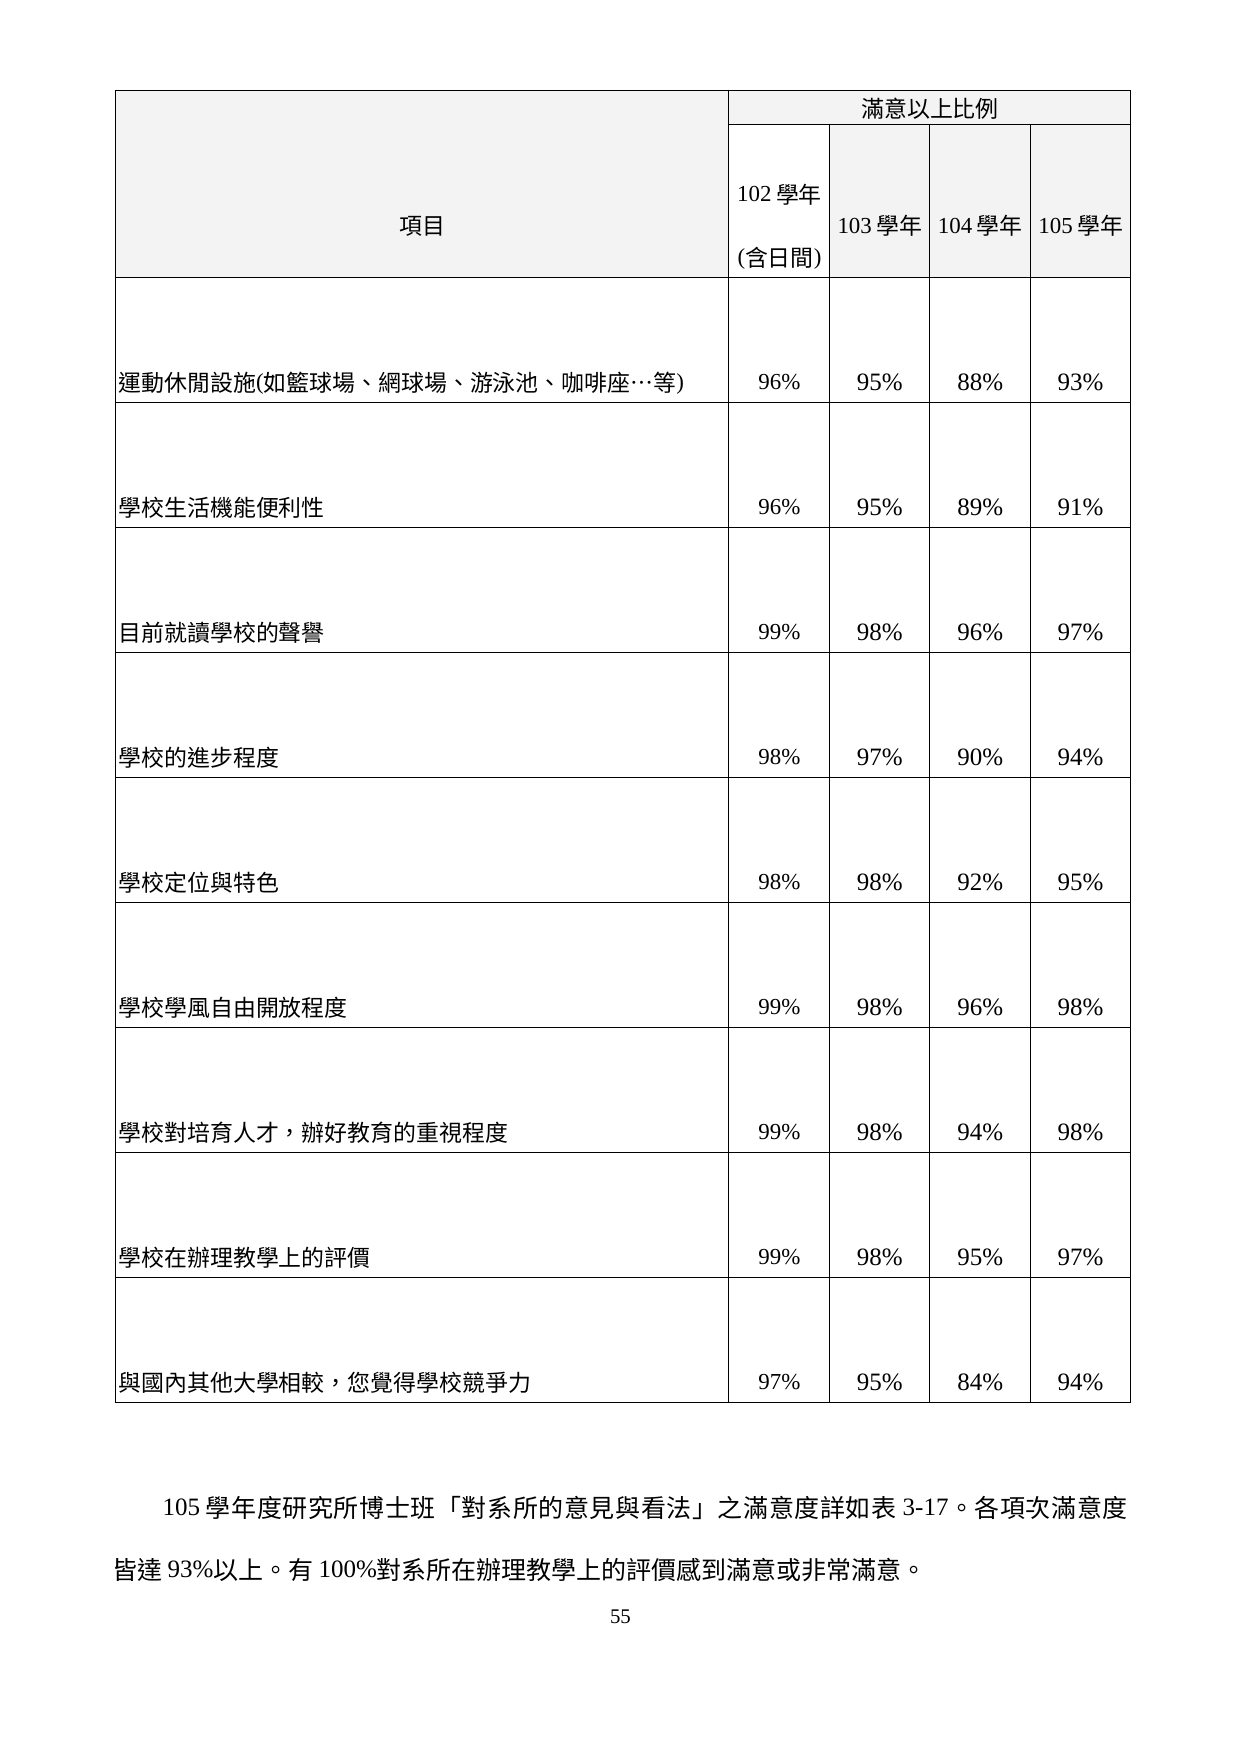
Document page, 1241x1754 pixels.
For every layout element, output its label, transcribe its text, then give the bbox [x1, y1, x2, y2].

table_header 滿意以上比例 [729, 91, 1130, 124]
table_cell 91% [1031, 403, 1130, 527]
table_header 項目 [116, 91, 728, 277]
table_cell 運動休閒設施(如籃球場、網球場、游泳池、咖啡座…等) [116, 278, 728, 402]
table_cell 學校定位與特色 [116, 778, 728, 902]
table_cell 學校的進步程度 [116, 653, 728, 777]
table_cell 84% [930, 1278, 1030, 1402]
table_cell 104學年 [930, 125, 1030, 277]
table_cell 99% [729, 1028, 829, 1152]
table_cell 98% [830, 778, 929, 902]
table_cell 92% [930, 778, 1030, 902]
table_cell 98% [830, 1153, 929, 1277]
table_cell 99% [729, 903, 829, 1027]
table_cell 學校在辦理教學上的評價 [116, 1153, 728, 1277]
table_cell 89% [930, 403, 1030, 527]
table_cell 98% [1031, 903, 1130, 1027]
table_cell 與國內其他大學相較，您覺得學校競爭力 [116, 1278, 728, 1402]
table_cell 97% [729, 1278, 829, 1402]
table_cell 96% [930, 528, 1030, 652]
table_cell 99% [729, 528, 829, 652]
table_cell 95% [930, 1153, 1030, 1277]
table_cell 98% [830, 1028, 929, 1152]
table_cell 目前就讀學校的聲譽 [116, 528, 728, 652]
table_cell 90% [930, 653, 1030, 777]
table_cell 94% [1031, 1278, 1130, 1402]
table_cell 98% [830, 528, 929, 652]
table_cell 94% [930, 1028, 1030, 1152]
table_cell 98% [830, 903, 929, 1027]
text 105學年度研究所博士班「對系所的意見與看法」之滿意度詳如表3-17。各項次滿意度皆達93%以上。有100%對系所在辦理教學上的評價感到滿意或非常滿意。 [112, 1464, 1128, 1589]
table_cell 93% [1031, 278, 1130, 402]
table_cell 95% [830, 403, 929, 527]
table_cell 學校學風自由開放程度 [116, 903, 728, 1027]
table_cell 97% [830, 653, 929, 777]
table_cell 94% [1031, 653, 1130, 777]
table_cell 98% [1031, 1028, 1130, 1152]
table_cell 95% [830, 278, 929, 402]
table_cell 96% [930, 903, 1030, 1027]
table_cell 96% [729, 403, 829, 527]
table_cell 97% [1031, 528, 1130, 652]
table_cell 98% [729, 653, 829, 777]
table_cell 97% [1031, 1153, 1130, 1277]
table_cell 學校生活機能便利性 [116, 403, 728, 527]
table_cell 102學年 (含日間) [729, 125, 829, 277]
table_cell 95% [1031, 778, 1130, 902]
table_cell 95% [830, 1278, 929, 1402]
table_cell 88% [930, 278, 1030, 402]
table_cell 學校對培育人才，辦好教育的重視程度 [116, 1028, 728, 1152]
table_cell 98% [729, 778, 829, 902]
table_cell 105學年 [1031, 125, 1130, 277]
table_cell 96% [729, 278, 829, 402]
table_cell 99% [729, 1153, 829, 1277]
table_cell 103學年 [830, 125, 929, 277]
